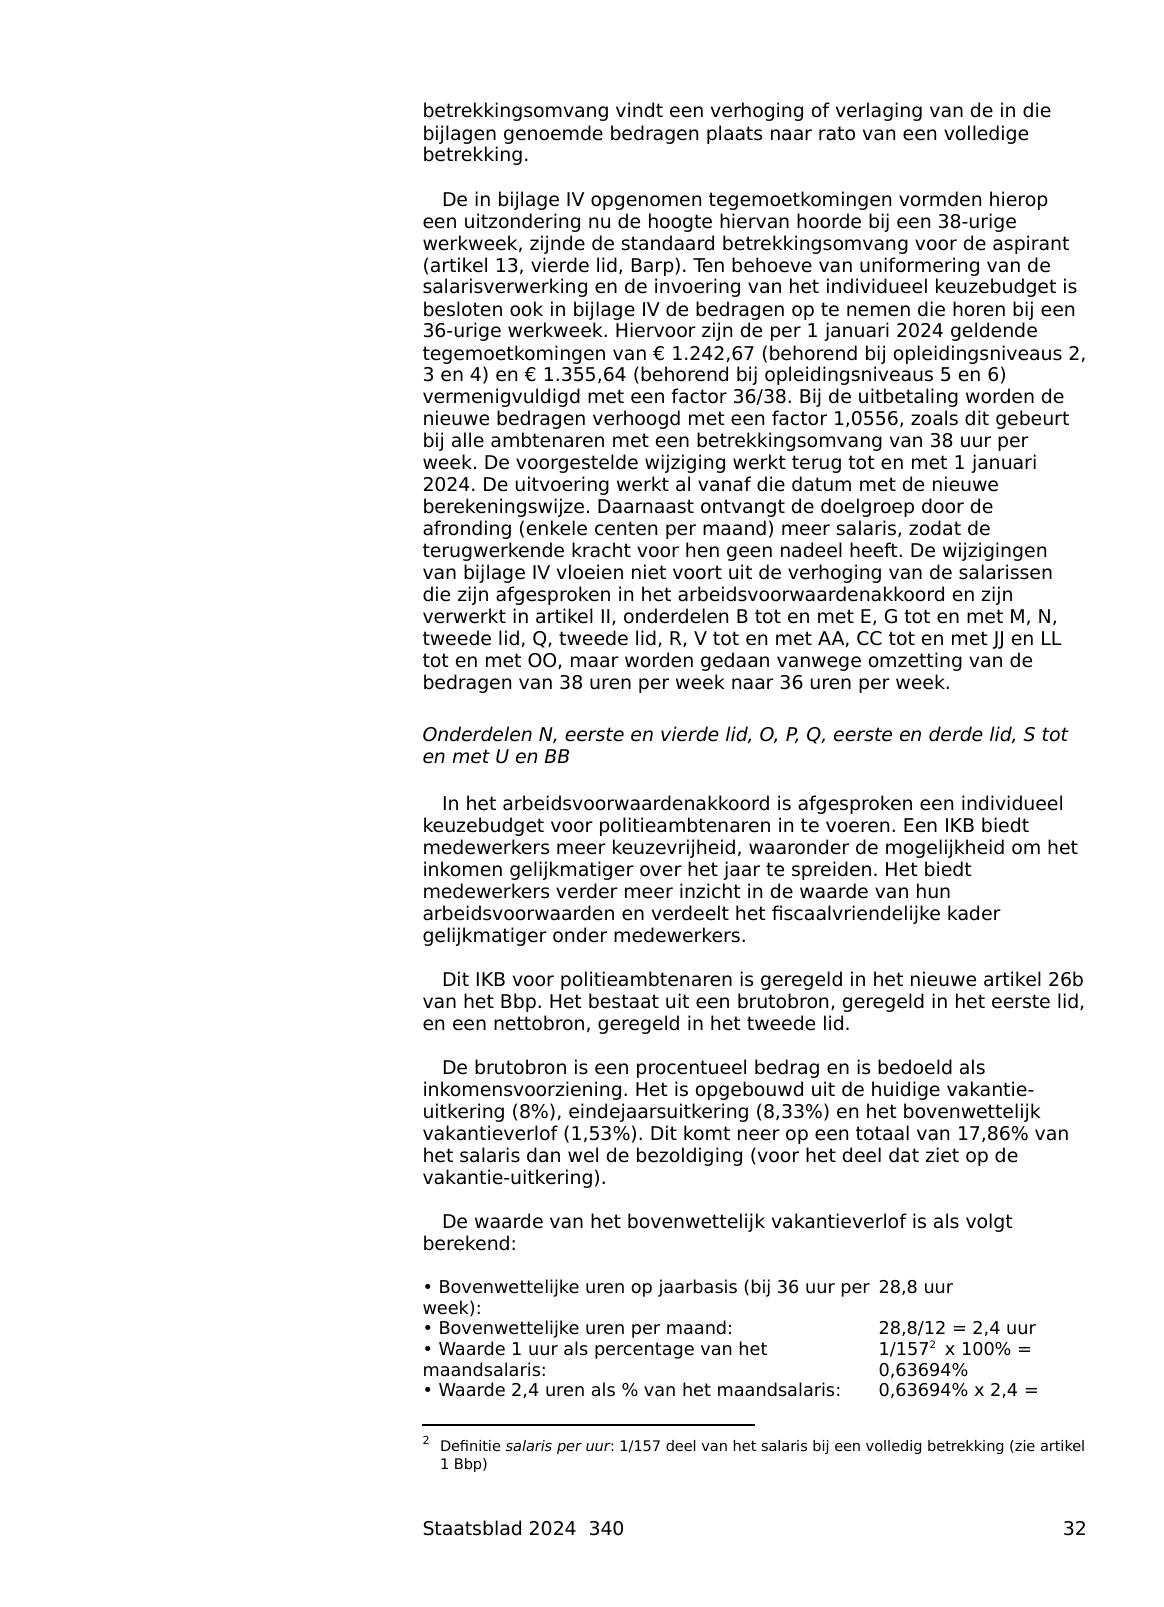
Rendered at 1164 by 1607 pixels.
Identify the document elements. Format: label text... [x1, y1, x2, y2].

text betrekkingsomvang vindt een verhoging of verlaging van de in die bijlagen genoemde bedragen plaats naar rato van een volledige betrekking. [422, 100, 1087, 166]
table_cell 0,63694% x 2,4 = [872, 1380, 1087, 1401]
table_cell • Waarde 1 uur als percentage van het maandsalaris: [422, 1339, 872, 1380]
table_cell • Bovenwettelijke uren per maand: [422, 1318, 872, 1339]
text De brutobron is een procentueel bedrag en is bedoeld als inkomensvoorziening. Het is opgebouwd uit de huidige vakantie-uitkering (8%), eindejaarsuitkering (8,33%) en het bovenwettelijk vakantieverlof (1,53%). Dit komt neer op een totaal van 17,86% van het salaris dan wel de bezoldiging (voor het deel dat ziet op de vakantie-uitkering). [422, 1057, 1087, 1189]
table_header 28,8 uur [872, 1277, 1087, 1318]
text De in bijlage IV opgenomen tegemoetkomingen vormden hierop een uitzondering nu de hoogte hiervan hoorde bij een 38-urige werkweek, zijnde de standaard betrekkingsomvang voor de aspirant (artikel 13, vierde lid, Barp). Ten behoeve van uniformering van de salarisverwerking en de invoering van het individueel keuzebudget is besloten ook in bijlage IV de bedragen op te nemen die horen bij een 36-urige werkweek. Hiervoor zijn de per 1 januari 2024 geldende tegemoetkomingen van € 1.242,67 (behorend bij opleidingsniveaus 2, 3 en 4) en € 1.355,64 (behorend bij opleidingsniveaus 5 en 6) vermenigvuldigd met een factor 36/38. Bij de uitbetaling worden de nieuwe bedragen verhoogd met een factor 1,0556, zoals dit gebeurt bij alle ambtenaren met een betrekkingsomvang van 38 uur per week. De voorgestelde wijziging werkt terug tot en met 1 januari 2024. De uitvoering werkt al vanaf die datum met de nieuwe berekeningswijze. Daarnaast ontvangt de doelgroep door de afronding (enkele centen per maand) meer salaris, zodat de terugwerkende kracht voor hen geen nadeel heeft. De wijzigingen van bijlage IV vloeien niet voort uit de verhoging van de salarissen die zijn afgesproken in het arbeidsvoorwaardenakkoord en zijn verwerkt in artikel II, onderdelen B tot en met E, G tot en met M, N, tweede lid, Q, tweede lid, R, V tot en met AA, CC tot en met JJ en LL tot en met OO, maar worden gedaan vanwege omzetting van de bedragen van 38 uren per week naar 36 uren per week. [422, 188, 1087, 694]
text De waarde van het bovenwettelijk vakantieverlof is als volgt berekend: [422, 1211, 1087, 1255]
text Dit IKB voor politieambtenaren is geregeld in het nieuwe artikel 26b van het Bbp. Het bestaat uit een brutobron, geregeld in het eerste lid, en een nettobron, geregeld in het tweede lid. [422, 969, 1087, 1035]
table_header • Bovenwettelijke uren op jaarbasis (bij 36 uur per week): [422, 1277, 872, 1318]
text In het arbeidsvoorwaardenakkoord is afgesproken een individueel keuzebudget voor politieambtenaren in te voeren. Een IKB biedt medewerkers meer keuzevrijheid, waaronder de mogelijkheid om het inkomen gelijkmatiger over het jaar te spreiden. Het biedt medewerkers verder meer inzicht in de waarde van hun arbeidsvoorwaarden en verdeelt het fiscaalvriendelijke kader gelijkmatiger onder medewerkers. [422, 793, 1087, 947]
subtitle Onderdelen N, eerste en vierde lid, O, P, Q, eerste en derde lid, S tot en met U en BB [422, 724, 1087, 768]
table_cell 28,8/12 = 2,4 uur [872, 1318, 1087, 1339]
table_cell 1/157 x 100% = 0,63694% [872, 1339, 1087, 1380]
table_cell • Waarde 2,4 uren als % van het maandsalaris: [422, 1380, 872, 1401]
